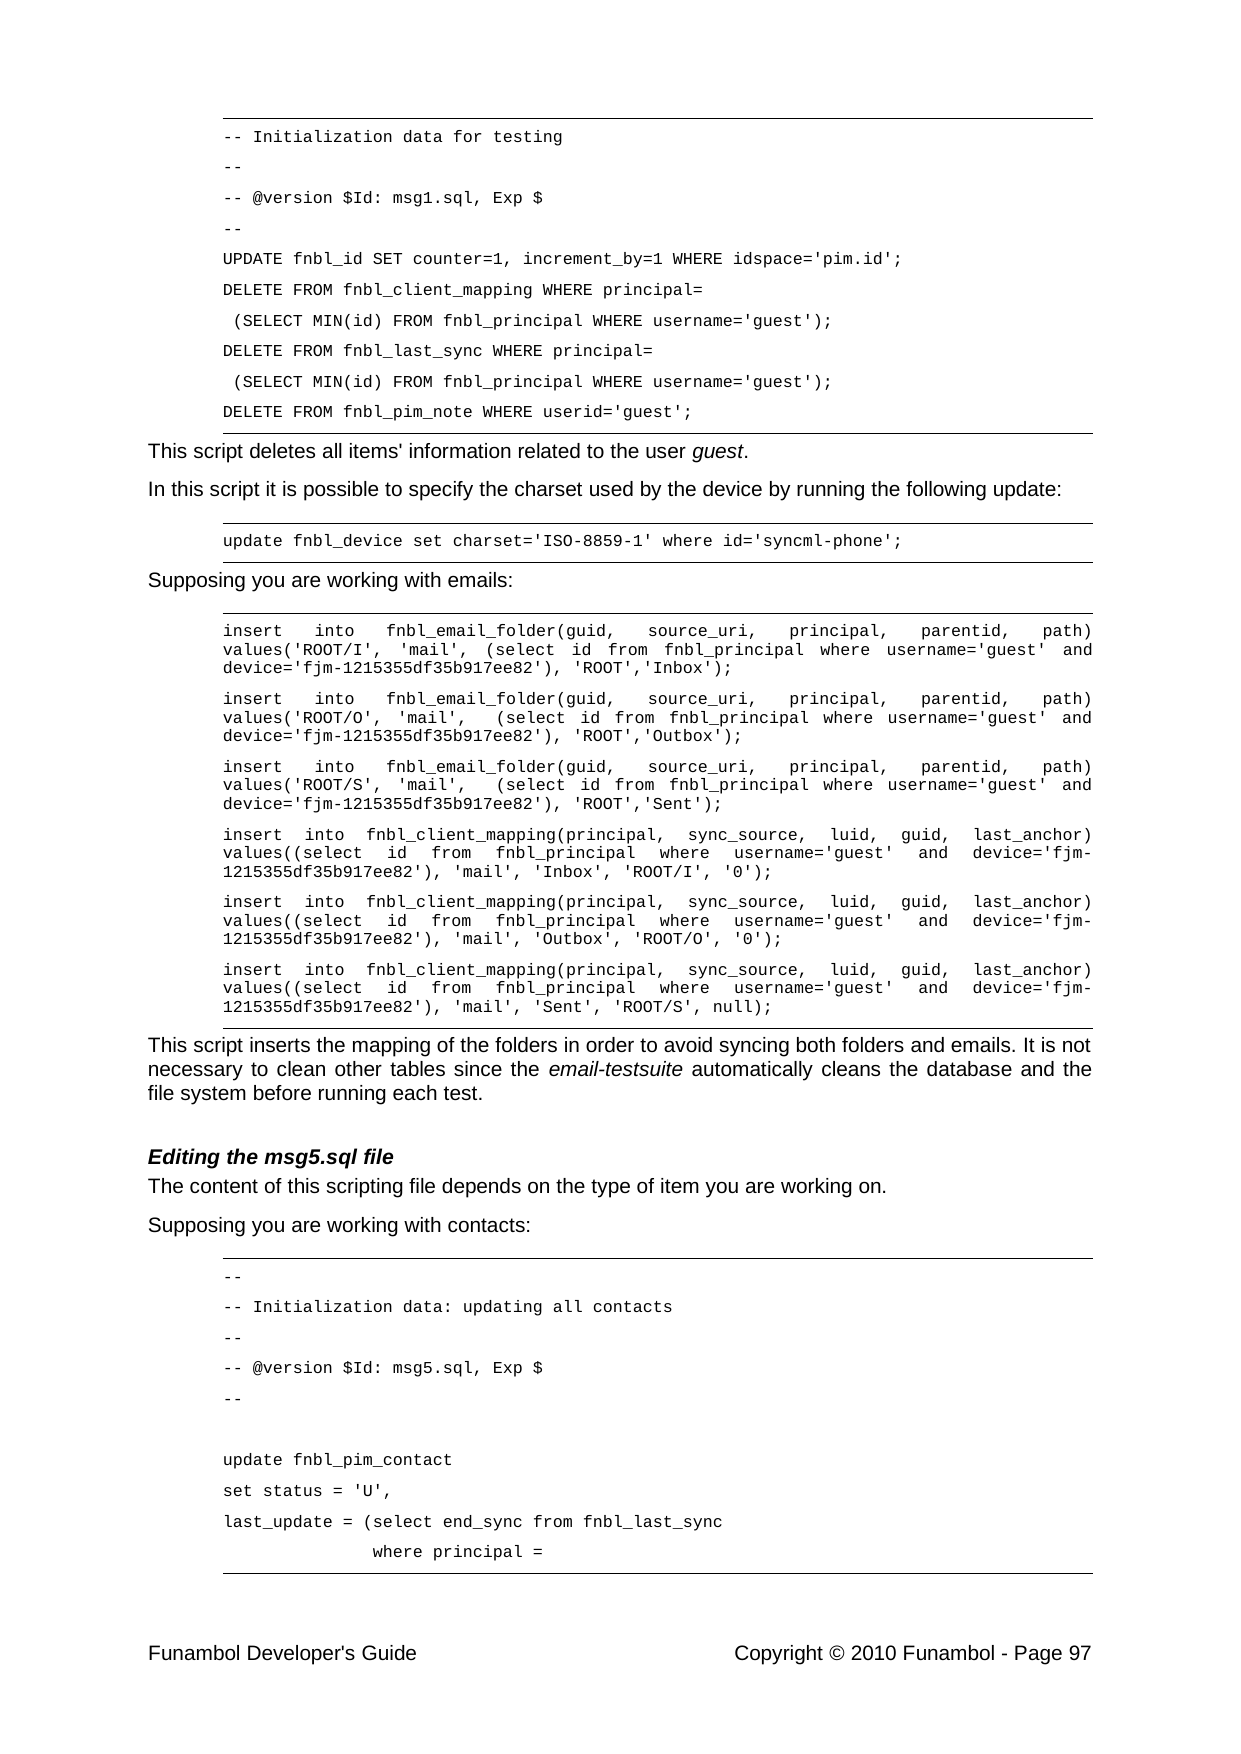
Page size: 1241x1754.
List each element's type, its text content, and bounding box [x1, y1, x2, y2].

text update fnbl_pim_contact [223, 1442, 1093, 1471]
text This script deletes all items' information related to the user guest. [148, 439, 1093, 463]
text insert into fnbl_email_folder(guid, source_uri, principal, parentid, path) values('ROOT/I', 'mail', (select id from fnbl_principal where username='guest' and device='fjm-1215355df35b917ee82'), 'ROOT','Inbox'); [223, 614, 1093, 679]
text where principal = [223, 1533, 1093, 1573]
text -- @version $Id: msg1.sql, Exp $ [223, 179, 1093, 208]
text -- [223, 1259, 1093, 1287]
text last_update = (select end_sync from fnbl_last_sync [223, 1503, 1093, 1532]
text insert into fnbl_client_mapping(principal, sync_source, luid, guid, last_anchor) values((select id from fnbl_principal where username='guest' and device='fjm-1215355df35b917ee82'), 'mail', 'Outbox', 'ROOT/O', '0'); [223, 883, 1093, 950]
text (SELECT MIN(id) FROM fnbl_principal WHERE username='guest'); [223, 302, 1093, 331]
text -- Initialization data: updating all contacts [223, 1288, 1093, 1318]
text UPDATE fnbl_id SET counter=1, increment_by=1 WHERE idspace='pim.id'; [223, 241, 1093, 270]
text -- [223, 149, 1093, 178]
subtitle Editing the msg5.sql file [148, 1144, 1093, 1168]
text DELETE FROM fnbl_last_sync WHERE principal= [223, 332, 1093, 362]
text -- [223, 1380, 1093, 1409]
text DELETE FROM fnbl_client_mapping WHERE principal= [223, 271, 1093, 300]
text insert into fnbl_client_mapping(principal, sync_source, luid, guid, last_anchor) values((select id from fnbl_principal where username='guest' and device='fjm-1215355df35b917ee82'), 'mail', 'Inbox', 'ROOT/I', '0'); [223, 816, 1093, 882]
text -- [223, 210, 1093, 239]
text -- Initialization data for testing [223, 119, 1093, 147]
text Supposing you are working with emails: [148, 568, 1093, 592]
text Supposing you are working with contacts: [148, 1213, 1093, 1237]
text insert into fnbl_client_mapping(principal, sync_source, luid, guid, last_anchor) values((select id from fnbl_principal where username='guest' and device='fjm-1215355df35b917ee82'), 'mail', 'Sent', 'ROOT/S', null); [223, 951, 1093, 1028]
text set status = 'U', [223, 1472, 1093, 1501]
text In this script it is possible to specify the charset used by the device by running the following update: [148, 478, 1093, 501]
text The content of this scripting file depends on the type of item you are working on. [148, 1175, 1093, 1198]
text -- [223, 1319, 1093, 1348]
text update fnbl_device set charset='ISO-8859-1' where id='syncml-phone'; [223, 524, 1093, 562]
text insert into fnbl_email_folder(guid, source_uri, principal, parentid, path) values('ROOT/O', 'mail', (select id from fnbl_principal where username='guest' and device='fjm-1215355df35b917ee82'), 'ROOT','Outbox'); [223, 680, 1093, 747]
text This script inserts the mapping of the folders in order to avoid syncing both folders and emails. It is not necessary to clean other tables since the email-testsuite automatically cleans the database and the file system before running each test. [148, 1034, 1093, 1104]
text DELETE FROM fnbl_pim_note WHERE userid='guest'; [223, 394, 1093, 433]
text insert into fnbl_email_folder(guid, source_uri, principal, parentid, path) values('ROOT/S', 'mail', (select id from fnbl_principal where username='guest' and device='fjm-1215355df35b917ee82'), 'ROOT','Sent'); [223, 748, 1093, 814]
text (SELECT MIN(id) FROM fnbl_principal WHERE username='guest'); [223, 363, 1093, 392]
text -- @version $Id: msg5.sql, Exp $ [223, 1350, 1093, 1379]
